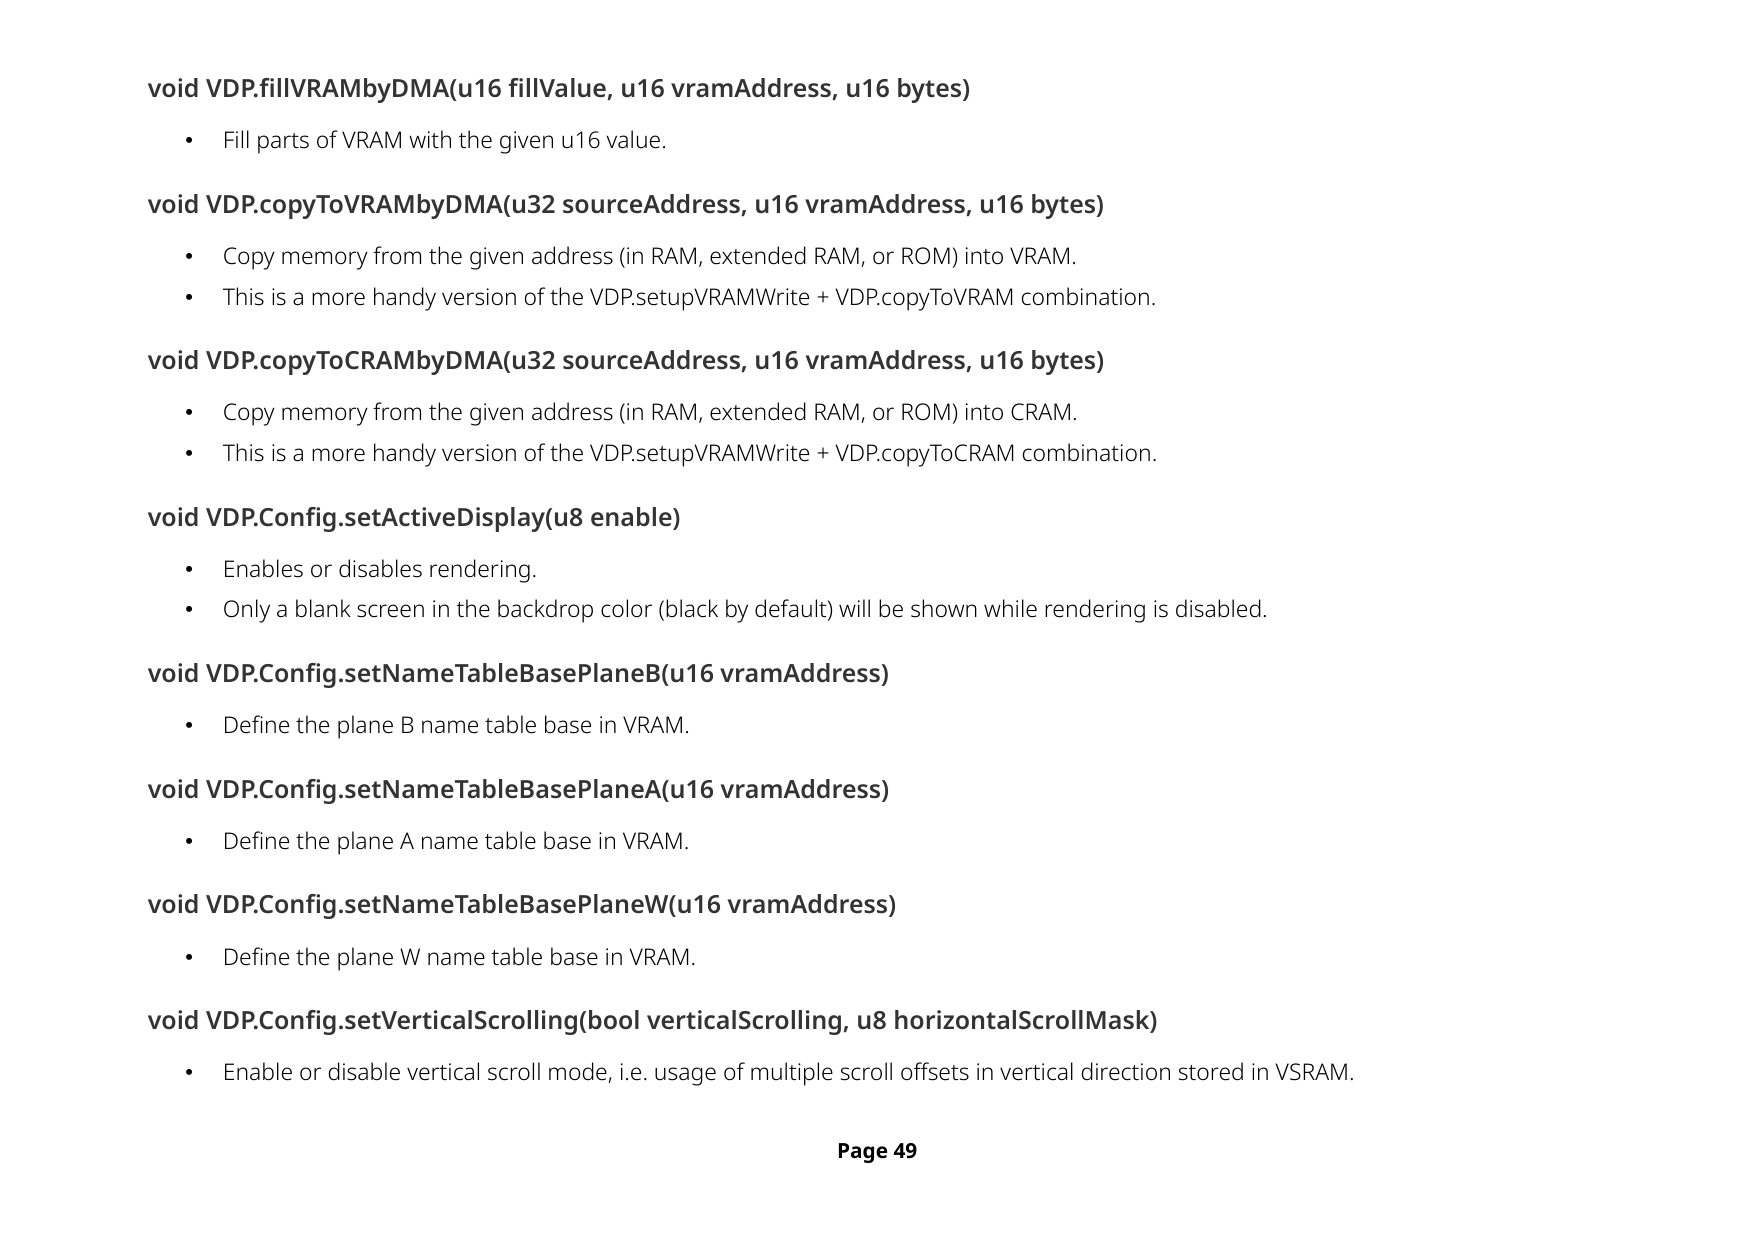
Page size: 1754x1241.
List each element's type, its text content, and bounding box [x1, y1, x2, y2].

list Fill parts of VRAM with the given u16 value. [185, 124, 1606, 155]
list Copy memory from the given address (in RAM, extended RAM, or ROM) into CRAM. [185, 396, 1606, 427]
list Enable or disable vertical scroll mode, i.e. usage of multiple scroll offsets in vertical direction stored in VSRAM. [185, 1056, 1606, 1087]
list Copy memory from the given address (in RAM, extended RAM, or ROM) into VRAM. [185, 240, 1606, 271]
subtitle void VDP.copyToCRAMbyDMA(u32 sourceAddress, u16 vramAddress, u16 bytes) [148, 343, 1606, 377]
list Only a blank screen in the backdrop color (black by default) will be shown while rendering is disabled. [185, 593, 1606, 624]
subtitle void VDP.Config.setActiveDisplay(u8 enable) [148, 499, 1606, 533]
subtitle void VDP.Config.setNameTableBasePlaneW(u16 vramAddress) [148, 887, 1606, 921]
subtitle void VDP.fillVRAMbyDMA(u16 fillValue, u16 vramAddress, u16 bytes) [148, 71, 1606, 105]
subtitle void VDP.Config.setVerticalScrolling(bool verticalScrolling, u8 horizontalScrollMask) [148, 1003, 1606, 1037]
subtitle void VDP.Config.setNameTableBasePlaneA(u16 vramAddress) [148, 771, 1606, 805]
subtitle void VDP.copyToVRAMbyDMA(u32 sourceAddress, u16 vramAddress, u16 bytes) [148, 187, 1606, 221]
list Enables or disables rendering. [185, 552, 1606, 584]
subtitle void VDP.Config.setNameTableBasePlaneB(u16 vramAddress) [148, 655, 1606, 689]
list Define the plane B name table base in VRAM. [185, 709, 1606, 740]
list Define the plane W name table base in VRAM. [185, 940, 1606, 972]
list This is a more handy version of the VDP.setupVRAMWrite + VDP.copyToCRAM combination. [185, 437, 1606, 468]
list Define the plane A name table base in VRAM. [185, 824, 1606, 856]
list This is a more handy version of the VDP.setupVRAMWrite + VDP.copyToVRAM combination. [185, 280, 1606, 312]
